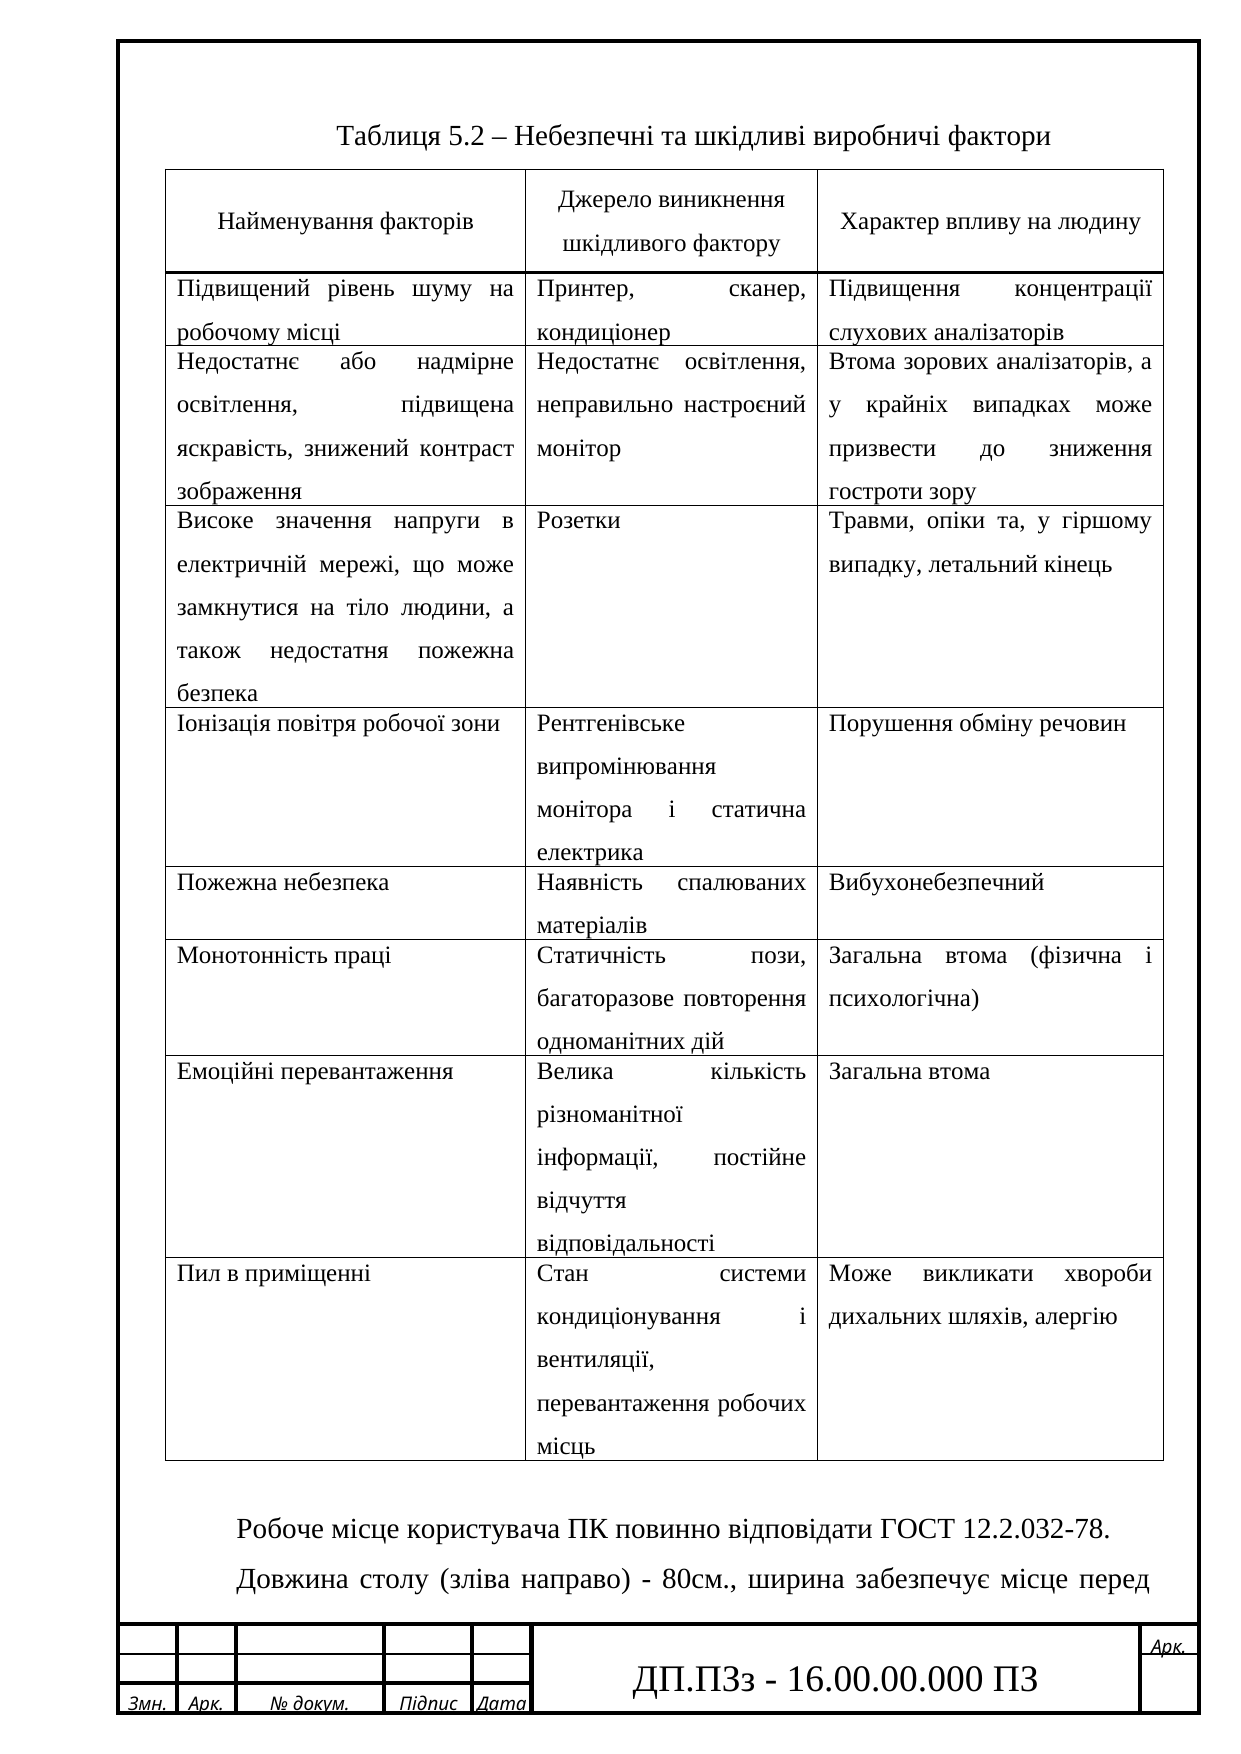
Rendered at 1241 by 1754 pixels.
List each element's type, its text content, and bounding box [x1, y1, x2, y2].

table_cell Порушення обміну речовин [818, 708, 1163, 866]
table_header Найменування факторів [166, 170, 525, 271]
text Довжина столу (зліва направо) - 80см., ширина забезпечує місце перед [177, 1561, 1152, 1595]
table_cell Наявність спалюваних матеріалів [526, 867, 817, 939]
table_cell Травми, опіки та, у гіршому випадку, летальний кінець [818, 506, 1163, 707]
table_cell Недостатнє освітлення, неправильно настроєний монітор [526, 346, 817, 504]
table_cell Монотонність праці [166, 940, 525, 1055]
table_cell Пил в приміщенні [166, 1258, 525, 1459]
table_cell Статичність пози, багаторазове повторення одноманітних дій [526, 940, 817, 1055]
table_cell Загальна втома [818, 1056, 1163, 1257]
text Робоче місце користувача ПК повинно відповідати ГОСТ 12.2.032-78. [177, 1511, 1152, 1544]
table_cell Пожежна небезпека [166, 867, 525, 939]
table_cell Вибухонебезпечний [818, 867, 1163, 939]
table_cell Може викликати хвороби дихальних шляхів, алергію [818, 1258, 1163, 1459]
table_cell Підвищений рівень шуму на робочому місці [166, 274, 525, 345]
text Таблиця 5.2 – Небезпечні та шкідливі виробничі фактори [177, 118, 1152, 152]
table_cell Високе значення напруги в електричній мережі, що може замкнутися на тіло людини, а також недостатня пожежна безпека [166, 506, 525, 707]
table_header Характер впливу на людину [818, 170, 1163, 271]
table_header Джерело виникнення шкідливого фактору [526, 170, 817, 271]
table_cell Рентгенівське випромінювання монітора і статична електрика [526, 708, 817, 866]
table_cell Втома зорових аналізаторів, а у крайніх випадках може призвести до зниження гостроти зору [818, 346, 1163, 504]
table_cell Загальна втома (фізична і психологічна) [818, 940, 1163, 1055]
table_cell Стан системи кондиціонування і вентиляції, перевантаження робочих місць [526, 1258, 817, 1459]
table_cell Недостатнє або надмірне освітлення, підвищена яскравість, знижений контраст зображення [166, 346, 525, 504]
table_cell Іонізація повітря робочої зони [166, 708, 525, 866]
table_cell Емоційні перевантаження [166, 1056, 525, 1257]
table_cell Велика кількість різноманітної інформації, постійне відчуття відповідальності [526, 1056, 817, 1257]
table_cell Підвищення концентрації слухових аналізаторів [818, 274, 1163, 345]
table_cell Принтер, сканер, кондиціонер [526, 274, 817, 345]
table_cell Розетки [526, 506, 817, 707]
